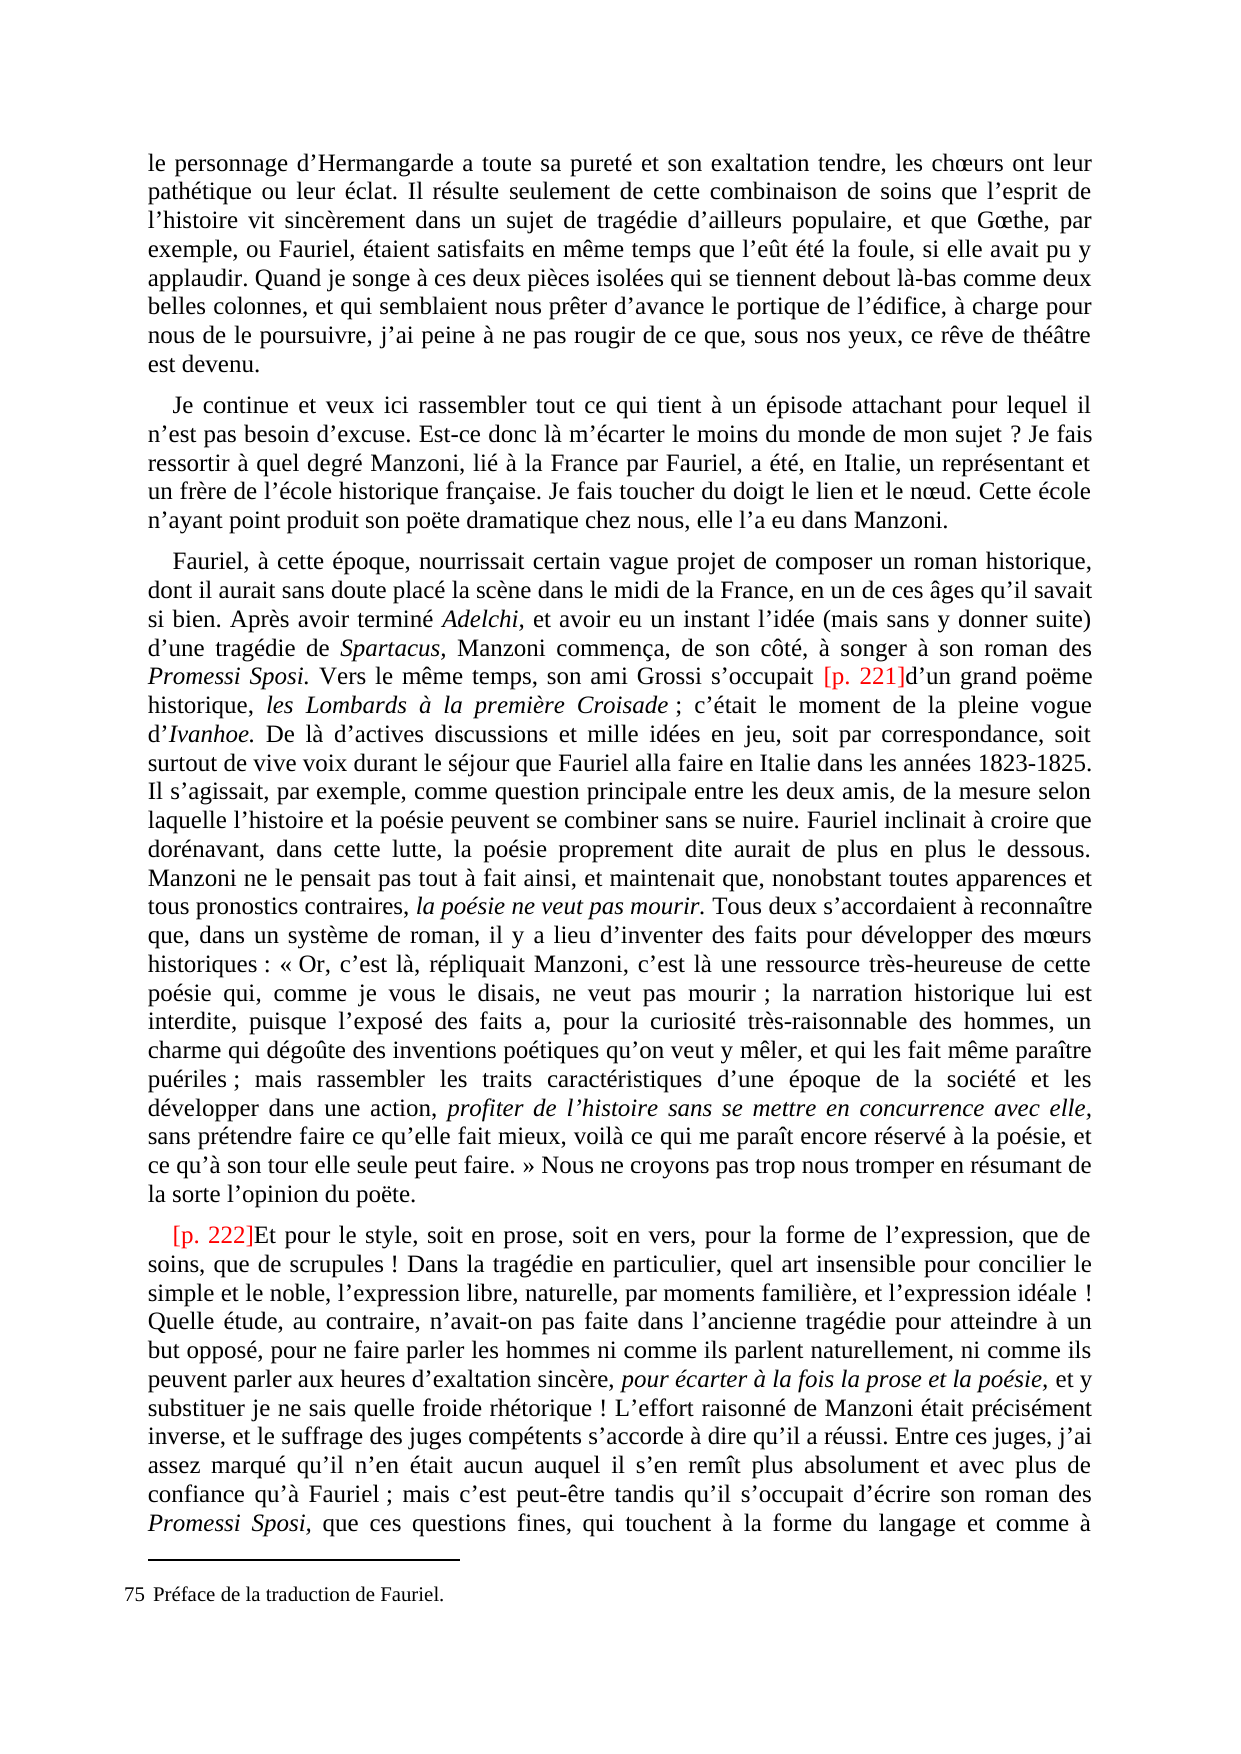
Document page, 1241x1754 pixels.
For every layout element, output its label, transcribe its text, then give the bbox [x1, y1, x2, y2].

text Je continue et veux ici rassembler tout ce qui tient à un épisode attachant pour lequel il n’est pas besoin d’excuse. Est-ce donc là m’écarter le moins du monde de mon sujet ? Je fais ressortir à quel degré Manzoni, lié à la France par Fauriel, a été, en Italie, un représentant et un frère de l’école historique française. Je fais toucher du doigt le lien et le nœud. Cette école n’ayant point produit son poëte dramatique chez nous, elle l’a eu dans Manzoni. [148, 390, 1093, 534]
text le personnage d’Hermangarde a toute sa pureté et son exaltation tendre, les chœurs ont leur pathétique ou leur éclat. Il résulte seulement de cette combinaison de soins que l’esprit de l’histoire vit sincèrement dans un sujet de tragédie d’ailleurs populaire, et que Gœthe, par exemple, ou Fauriel, étaient satisfaits en même temps que l’eût été la foule, si elle avait pu y applaudir. Quand je songe à ces deux pièces isolées qui se tiennent debout là-bas comme deux belles colonnes, et qui semblaient nous prêter d’avance le portique de l’édifice, à charge pour nous de le poursuivre, j’ai peine à ne pas rougir de ce que, sous nos yeux, ce rêve de théâtre est devenu. [148, 148, 1093, 378]
text [p. 222]Et pour le style, soit en prose, soit en vers, pour la forme de l’expression, que de soins, que de scrupules ! Dans la tragédie en particulier, quel art insensible pour concilier le simple et le noble, l’expression libre, naturelle, par moments familière, et l’expression idéale ! Quelle étude, au contraire, n’avait-on pas faite dans l’ancienne tragédie pour atteindre à un but opposé, pour ne faire parler les hommes ni comme ils parlent naturellement, ni comme ils peuvent parler aux heures d’exaltation sincère, pour écarter à la fois la prose et la poésie, et y substituer je ne sais quelle froide rhétorique ! L’effort raisonné de Manzoni était précisément inverse, et le suffrage des juges compétents s’accorde à dire qu’il a réussi. Entre ces juges, j’ai assez marqué qu’il n’en était aucun auquel il s’en remît plus absolument et avec plus de confiance qu’à Fauriel ; mais c’est peut-être tandis qu’il s’occupait d’écrire son roman des Promessi Sposi, que ces questions fines, qui touchent à la forme du langage et comme à [148, 1220, 1093, 1536]
text Fauriel, à cette époque, nourrissait certain vague projet de composer un roman historique, dont il aurait sans doute placé la scène dans le midi de la France, en un de ces âges qu’il savait si bien. Après avoir terminé Adelchi, et avoir eu un instant l’idée (mais sans y donner suite) d’une tragédie de Spartacus, Manzoni commença, de son côté, à songer à son roman des Promessi Sposi. Vers le même temps, son ami Grossi s’occupait [p. 221]d’un grand poëme historique, les Lombards à la première Croisade ; c’était le moment de la pleine vogue d’Ivanhoe. De là d’actives discussions et mille idées en jeu, soit par correspondance, soit surtout de vive voix durant le séjour que Fauriel alla faire en Italie dans les années 1823-1825. Il s’agissait, par exemple, comme question principale entre les deux amis, de la mesure selon laquelle l’histoire et la poésie peuvent se combiner sans se nuire. Fauriel inclinait à croire que dorénavant, dans cette lutte, la poésie proprement dite aurait de plus en plus le dessous. Manzoni ne le pensait pas tout à fait ainsi, et maintenait que, nonobstant toutes apparences et tous pronostics contraires, la poésie ne veut pas mourir. Tous deux s’accordaient à reconnaître que, dans un système de roman, il y a lieu d’inventer des faits pour développer des mœurs historiques : « Or, c’est là, répliquait Manzoni, c’est là une ressource très-heureuse de cette poésie qui, comme je vous le disais, ne veut pas mourir ; la narration historique lui est interdite, puisque l’exposé des faits a, pour la curiosité très-raisonnable des hommes, un charme qui dégoûte des inventions poétiques qu’on veut y mêler, et qui les fait même paraître puériles ; mais rassembler les traits caractéristiques d’une époque de la société et les développer dans une action, profiter de l’histoire sans se mettre en concurrence avec elle, sans prétendre faire ce qu’elle fait mieux, voilà ce qui me paraît encore réservé à la poésie, et ce qu’à son tour elle seule peut faire. » Nous ne croyons pas trop nous tromper en résumant de la sorte l’opinion du poëte. [148, 546, 1093, 1208]
text Préface de la traduction de Fauriel. [124, 1581, 1093, 1606]
